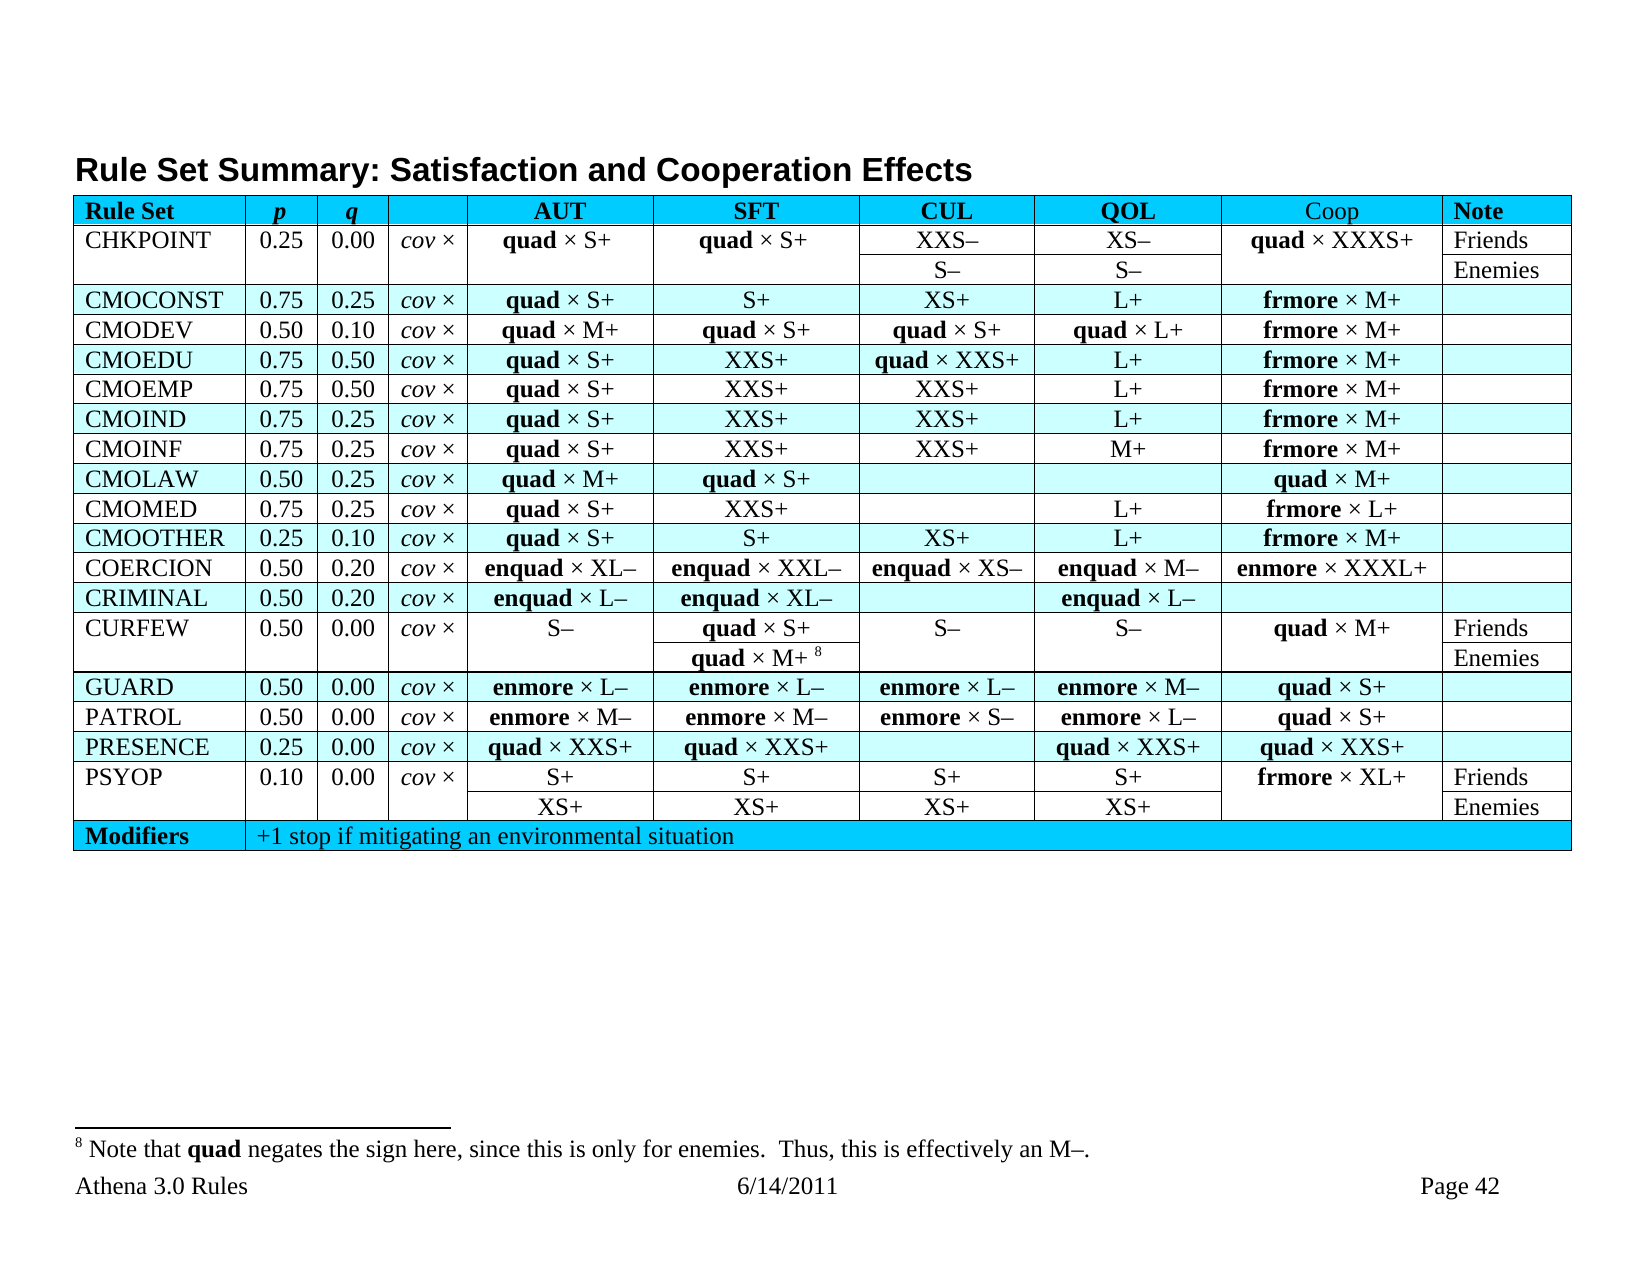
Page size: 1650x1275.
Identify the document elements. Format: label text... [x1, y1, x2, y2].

table_cell 0.75 [246, 375, 317, 403]
table_cell enquad × L– [1035, 583, 1221, 612]
table_cell Enemies [1443, 643, 1571, 671]
table_cell cov × [389, 613, 467, 671]
table_cell 0.75 [246, 404, 317, 433]
table_cell 0.25 [318, 494, 388, 522]
table_header Coop [1222, 196, 1442, 224]
table_cell quad × S+ [468, 375, 653, 403]
table_cell S– [1035, 613, 1221, 671]
table_cell M+ [1035, 434, 1221, 463]
table_header CUL [860, 196, 1034, 224]
table_cell CMOEMP [74, 375, 245, 403]
table_cell frmore × M+ [1222, 285, 1442, 314]
table_cell quad × S+ [860, 315, 1034, 344]
table_cell XXS+ [860, 434, 1034, 463]
table_cell CMOIND [74, 404, 245, 433]
table_cell quad × S+ [468, 524, 653, 552]
table_cell 0.50 [246, 464, 317, 493]
table_cell cov × [389, 375, 467, 403]
table_cell 0.25 [318, 285, 388, 314]
table_cell cov × [389, 524, 467, 552]
table_cell frmore × L+ [1222, 494, 1442, 522]
table_cell enmore × M– [468, 702, 653, 731]
table_cell cov × [389, 315, 467, 344]
table_cell 0.00 [318, 673, 388, 701]
table_cell quad × S+ [468, 404, 653, 433]
table_cell 0.10 [246, 762, 317, 820]
table_header AUT [468, 196, 653, 224]
table_cell cov × [389, 583, 467, 612]
table_cell CMOLAW [74, 464, 245, 493]
table_cell CHKPOINT [74, 226, 245, 284]
table_cell XXS+ [654, 404, 859, 433]
table_cell cov × [389, 404, 467, 433]
table_cell cov × [389, 553, 467, 582]
table_header SFT [654, 196, 859, 224]
table_cell [1443, 494, 1571, 522]
table_cell 0.75 [246, 494, 317, 522]
table_cell CMOOTHER [74, 524, 245, 552]
table_cell 0.50 [246, 673, 317, 701]
table_cell XS+ [860, 285, 1034, 314]
table_cell XXS– [860, 226, 1034, 254]
table_cell quad × XXS+ [860, 345, 1034, 373]
table_cell 0.20 [318, 553, 388, 582]
table_cell enquad × XL– [654, 583, 859, 612]
table_cell 0.50 [318, 345, 388, 373]
table_cell [1443, 345, 1571, 373]
table_cell CRIMINAL [74, 583, 245, 612]
table_cell frmore × M+ [1222, 375, 1442, 403]
table_cell quad × S+ [654, 315, 859, 344]
table_cell enmore × L– [1035, 702, 1221, 731]
table_cell 0.50 [246, 553, 317, 582]
table_cell [860, 732, 1034, 761]
table_cell XXS+ [654, 345, 859, 373]
table_cell L+ [1035, 285, 1221, 314]
table_cell enquad × M– [1035, 553, 1221, 582]
table_cell quad × S+ [654, 464, 859, 493]
table_cell 0.10 [318, 524, 388, 552]
table_cell L+ [1035, 494, 1221, 522]
table_cell S– [1035, 255, 1221, 284]
table_cell enmore × L– [468, 673, 653, 701]
table_cell [1443, 315, 1571, 344]
table_cell XS– [1035, 226, 1221, 254]
table_cell quad × M+ [1222, 613, 1442, 671]
table_cell enmore × XXXL+ [1222, 553, 1442, 582]
table_cell quad × L+ [1035, 315, 1221, 344]
table_cell frmore × XL+ [1222, 762, 1442, 820]
table_cell COERCION [74, 553, 245, 582]
table_cell 0.50 [246, 315, 317, 344]
table_cell 0.00 [318, 702, 388, 731]
table_cell [1443, 732, 1571, 761]
table_cell 0.50 [318, 375, 388, 403]
table_cell 0.25 [318, 404, 388, 433]
table_cell quad × M+ [468, 464, 653, 493]
table_cell quad × XXS+ [1222, 732, 1442, 761]
table_cell quad × XXXS+ [1222, 226, 1442, 284]
table_cell 0.00 [318, 762, 388, 820]
table_cell XXS+ [654, 434, 859, 463]
table_cell 0.00 [318, 226, 388, 284]
table_cell 0.20 [318, 583, 388, 612]
table_cell XXS+ [654, 494, 859, 522]
table_header [389, 196, 467, 224]
table_header Rule Set [74, 196, 245, 224]
table_cell 0.25 [246, 226, 317, 284]
table_cell XS+ [654, 792, 859, 820]
table_header q [318, 196, 388, 224]
table_cell quad × S+ [468, 434, 653, 463]
table_cell cov × [389, 285, 467, 314]
table_cell enquad × XL– [468, 553, 653, 582]
table_cell cov × [389, 762, 467, 820]
table_cell L+ [1035, 375, 1221, 403]
table_cell enmore × L– [860, 673, 1034, 701]
table_cell [1443, 553, 1571, 582]
text Rule Set Summary: Satisfaction and Cooperation Effects [75, 150, 1575, 188]
table_header p [246, 196, 317, 224]
table_cell quad × XXS+ [654, 732, 859, 761]
table_cell CMOEDU [74, 345, 245, 373]
table_cell enmore × M– [1035, 673, 1221, 701]
table_cell cov × [389, 732, 467, 761]
table_cell Enemies [1443, 792, 1571, 820]
table_cell PRESENCE [74, 732, 245, 761]
table_cell quad × M+ [1222, 464, 1442, 493]
table_cell L+ [1035, 345, 1221, 373]
table_cell [860, 583, 1034, 612]
table_cell 0.75 [246, 285, 317, 314]
table_cell S+ [654, 762, 859, 791]
table_cell XS+ [860, 524, 1034, 552]
table_cell XS+ [1035, 792, 1221, 820]
table_cell cov × [389, 345, 467, 373]
table_cell quad × M+ [654, 643, 859, 671]
table_cell Friends [1443, 613, 1571, 642]
table_cell XXS+ [654, 375, 859, 403]
table_cell L+ [1035, 404, 1221, 433]
table_cell [1443, 434, 1571, 463]
table_cell enmore × S– [860, 702, 1034, 731]
table_cell enquad × XS– [860, 553, 1034, 582]
table_cell frmore × M+ [1222, 524, 1442, 552]
table_cell [860, 494, 1034, 522]
table_cell [1443, 524, 1571, 552]
table_cell frmore × M+ [1222, 315, 1442, 344]
table_cell XS+ [860, 792, 1034, 820]
table_cell quad × S+ [468, 345, 653, 373]
table_cell [1035, 464, 1221, 493]
table_cell cov × [389, 434, 467, 463]
table_cell 0.50 [246, 702, 317, 731]
table_cell 0.25 [246, 524, 317, 552]
table_cell quad × S+ [654, 613, 859, 642]
table_cell [860, 464, 1034, 493]
table_cell L+ [1035, 524, 1221, 552]
table_cell enquad × L– [468, 583, 653, 612]
table_cell XXS+ [860, 375, 1034, 403]
table_cell quad × S+ [654, 226, 859, 284]
table_cell Modifiers [74, 821, 245, 850]
table_cell 0.75 [246, 345, 317, 373]
table_cell GUARD [74, 673, 245, 701]
table_cell S+ [1035, 762, 1221, 791]
table_cell cov × [389, 226, 467, 284]
table_cell CMOCONST [74, 285, 245, 314]
table_cell [1443, 375, 1571, 403]
table_cell frmore × M+ [1222, 434, 1442, 463]
table_cell enmore × L– [654, 673, 859, 701]
table_cell 0.25 [246, 732, 317, 761]
table_header Note [1443, 196, 1571, 224]
table_cell cov × [389, 494, 467, 522]
table_cell Friends [1443, 762, 1571, 791]
table_cell XS+ [468, 792, 653, 820]
table_cell S+ [860, 762, 1034, 791]
table_cell S+ [654, 285, 859, 314]
table_cell quad × XXS+ [468, 732, 653, 761]
table_cell quad × XXS+ [1035, 732, 1221, 761]
table_cell [1222, 583, 1442, 612]
table_cell CURFEW [74, 613, 245, 671]
table_cell 0.00 [318, 732, 388, 761]
table_cell frmore × M+ [1222, 345, 1442, 373]
table_cell cov × [389, 464, 467, 493]
table_cell CMODEV [74, 315, 245, 344]
table_cell XXS+ [860, 404, 1034, 433]
table_cell Enemies [1443, 255, 1571, 284]
table_cell S+ [654, 524, 859, 552]
table_cell S– [468, 613, 653, 671]
table_cell enquad × XXL– [654, 553, 859, 582]
table_cell [1443, 673, 1571, 701]
table_cell quad × S+ [1222, 673, 1442, 701]
table_cell CMOMED [74, 494, 245, 522]
table_cell 0.00 [318, 613, 388, 671]
table_cell [1443, 285, 1571, 314]
table_cell 0.75 [246, 434, 317, 463]
table_cell [1443, 702, 1571, 731]
table_cell 0.50 [246, 583, 317, 612]
table_cell 0.50 [246, 613, 317, 671]
table_cell cov × [389, 702, 467, 731]
table_cell 0.25 [318, 464, 388, 493]
table_cell [1443, 464, 1571, 493]
table_cell quad × S+ [468, 494, 653, 522]
table_cell frmore × M+ [1222, 404, 1442, 433]
table_cell 0.10 [318, 315, 388, 344]
table_cell CMOINF [74, 434, 245, 463]
table_header QOL [1035, 196, 1221, 224]
table_cell enmore × M– [654, 702, 859, 731]
table_cell quad × S+ [468, 285, 653, 314]
table_cell Friends [1443, 226, 1571, 254]
table_cell cov × [389, 673, 467, 701]
table_cell +1 stop if mitigating an environmental situation [246, 821, 1571, 850]
table_cell S+ [468, 762, 653, 791]
table_cell PSYOP [74, 762, 245, 820]
table_cell S– [860, 255, 1034, 284]
table_cell [1443, 404, 1571, 433]
table_cell quad × M+ [468, 315, 653, 344]
table_cell 0.25 [318, 434, 388, 463]
table_cell PATROL [74, 702, 245, 731]
table_cell [1443, 583, 1571, 612]
table_cell quad × S+ [1222, 702, 1442, 731]
table_cell quad × S+ [468, 226, 653, 284]
table_cell S– [860, 613, 1034, 671]
